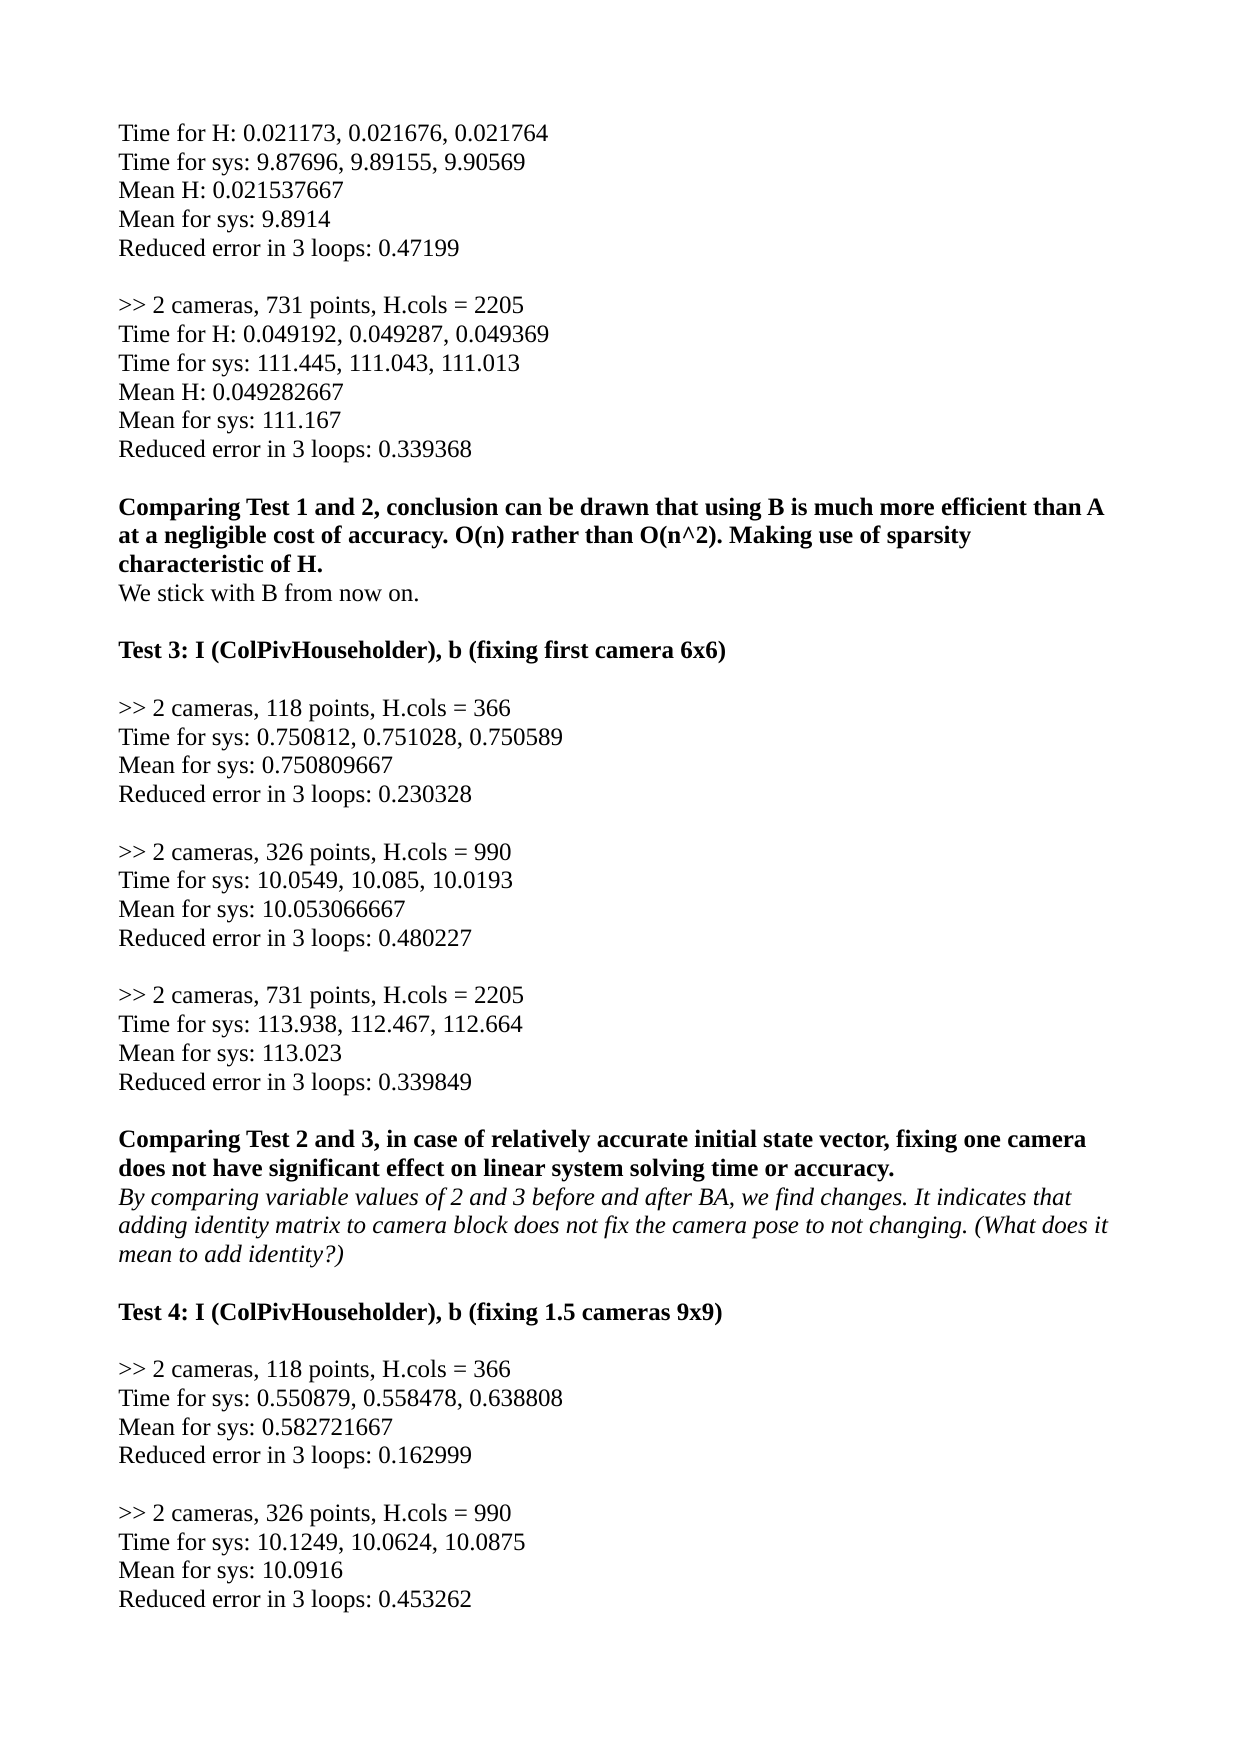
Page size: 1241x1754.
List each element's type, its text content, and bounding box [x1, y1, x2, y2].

text We stick with B from now on. [118, 578, 1122, 607]
text Reduced error in 3 loops: 0.339849 [118, 1067, 1122, 1096]
text Mean H: 0.049282667 [118, 377, 1122, 406]
text Time for sys: 0.750812, 0.751028, 0.750589 [118, 722, 1122, 751]
text Time for sys: 0.550879, 0.558478, 0.638808 [118, 1383, 1122, 1412]
text Reduced error in 3 loops: 0.453262 [118, 1584, 1122, 1613]
text Time for sys: 113.938, 112.467, 112.664 [118, 1009, 1122, 1038]
text Mean H: 0.021537667 [118, 176, 1122, 204]
text >> 2 cameras, 326 points, H.cols = 990 [118, 1498, 1122, 1527]
text Time for sys: 10.1249, 10.0624, 10.0875 [118, 1527, 1122, 1556]
text >> 2 cameras, 118 points, H.cols = 366 [118, 1354, 1122, 1383]
text Mean for sys: 0.750809667 [118, 751, 1122, 779]
text Time for H: 0.021173, 0.021676, 0.021764 [118, 118, 1122, 147]
text Mean for sys: 9.8914 [118, 204, 1122, 233]
text >> 2 cameras, 326 points, H.cols = 990 [118, 837, 1122, 866]
text By comparing variable values of 2 and 3 before and after BA, we find changes. It indicates that adding identity matrix to camera block does not fix the camera pose to not changing. (What does it mean to add identity?) [118, 1182, 1122, 1268]
text Mean for sys: 113.023 [118, 1038, 1122, 1067]
text Reduced error in 3 loops: 0.47199 [118, 233, 1122, 262]
text Test 4: I (ColPivHouseholder), b (fixing 1.5 cameras 9x9) [118, 1297, 1122, 1326]
text Comparing Test 2 and 3, in case of relatively accurate initial state vector, fixing one camera does not have significant effect on linear system solving time or accuracy. [118, 1124, 1122, 1182]
text Reduced error in 3 loops: 0.480227 [118, 923, 1122, 952]
text >> 2 cameras, 731 points, H.cols = 2205 [118, 291, 1122, 319]
text Time for H: 0.049192, 0.049287, 0.049369 [118, 319, 1122, 348]
text Comparing Test 1 and 2, conclusion can be drawn that using B is much more efficient than A at a negligible cost of accuracy. O(n) rather than O(n^2). Making use of sparsity characteristic of H. [118, 492, 1122, 578]
text Mean for sys: 0.582721667 [118, 1412, 1122, 1441]
text Time for sys: 10.0549, 10.085, 10.0193 [118, 866, 1122, 894]
text Mean for sys: 111.167 [118, 406, 1122, 434]
text >> 2 cameras, 731 points, H.cols = 2205 [118, 981, 1122, 1009]
text Time for sys: 111.445, 111.043, 111.013 [118, 348, 1122, 377]
text Test 3: I (ColPivHouseholder), b (fixing first camera 6x6) [118, 636, 1122, 664]
text Reduced error in 3 loops: 0.230328 [118, 779, 1122, 808]
text Reduced error in 3 loops: 0.339368 [118, 434, 1122, 463]
text Mean for sys: 10.0916 [118, 1556, 1122, 1584]
text >> 2 cameras, 118 points, H.cols = 366 [118, 693, 1122, 722]
text Reduced error in 3 loops: 0.162999 [118, 1441, 1122, 1469]
text Time for sys: 9.87696, 9.89155, 9.90569 [118, 147, 1122, 176]
text Mean for sys: 10.053066667 [118, 894, 1122, 923]
